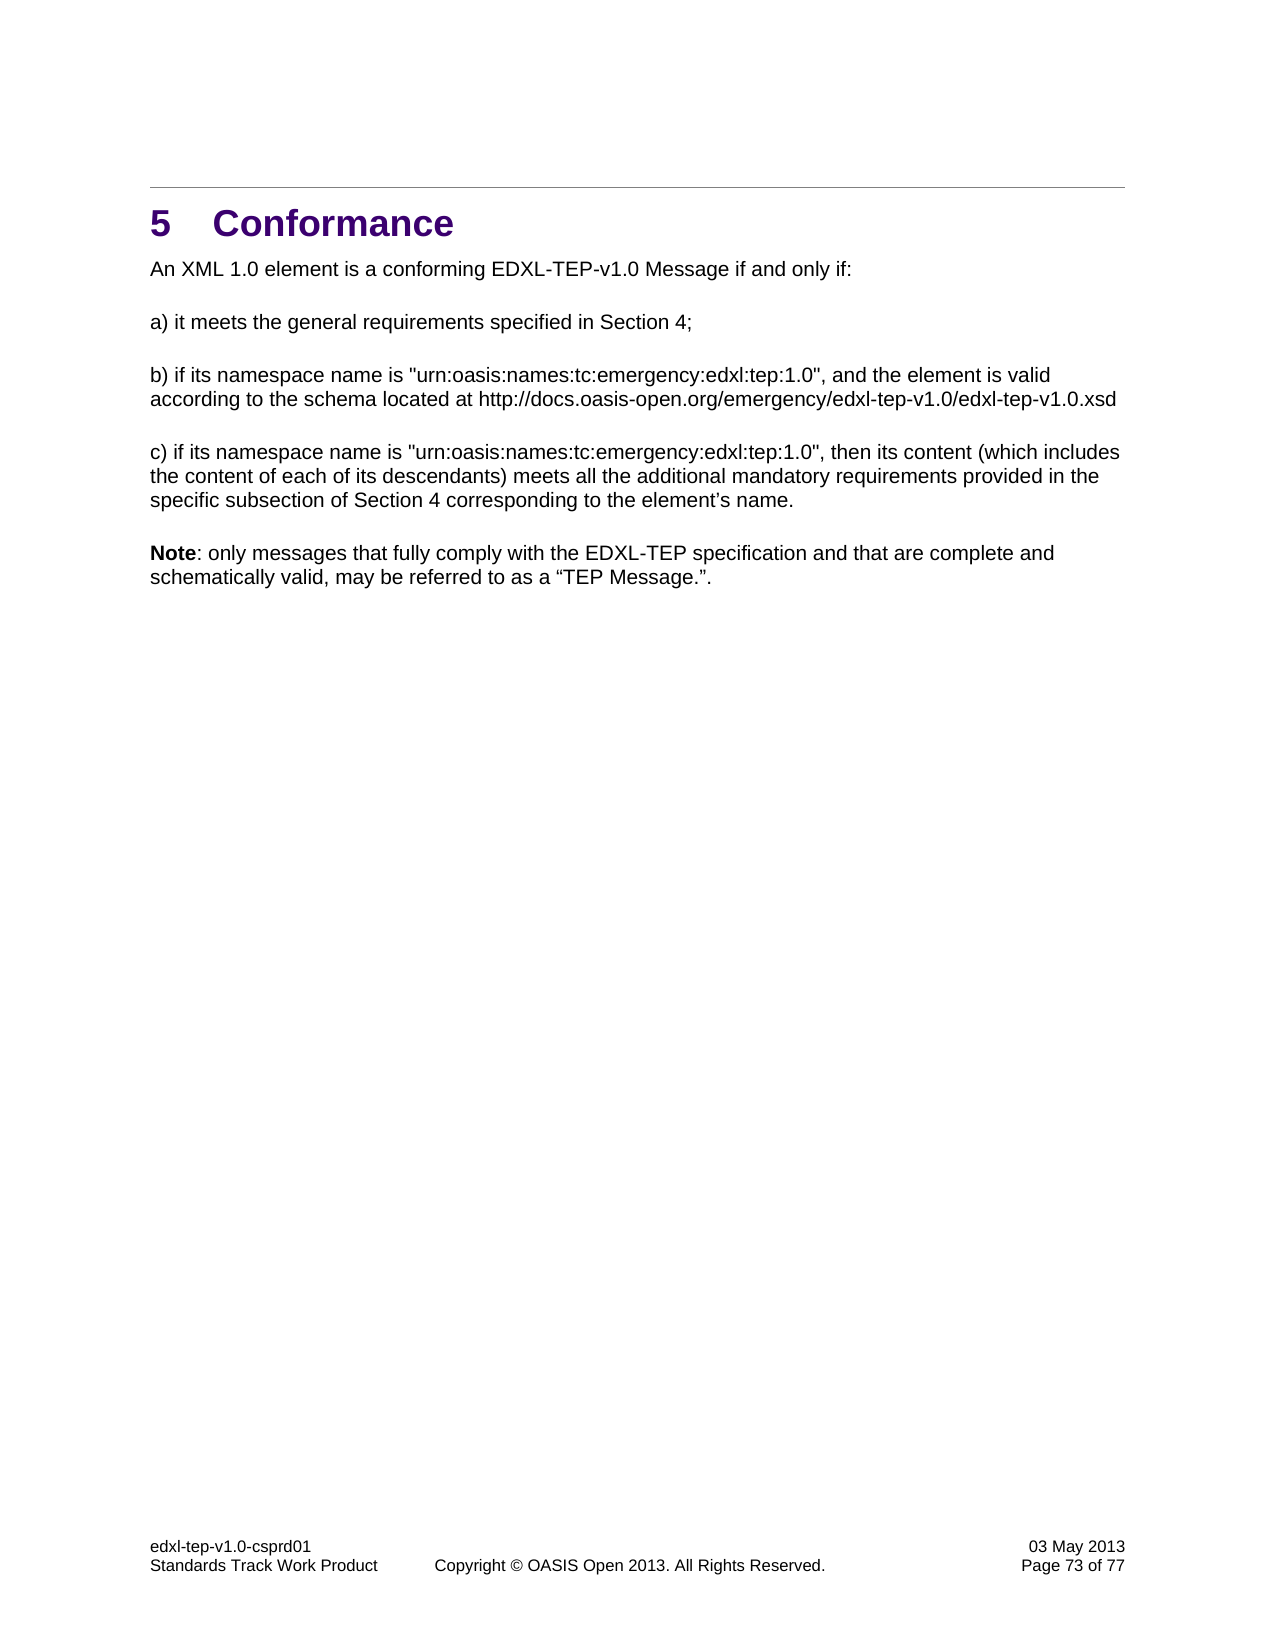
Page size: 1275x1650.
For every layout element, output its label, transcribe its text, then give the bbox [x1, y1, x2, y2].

subtitle Conformance [150, 188, 1125, 244]
text c) if its namespace name is "urn:oasis:names:tc:emergency:edxl:tep:1.0", then its content (which includes the content of each of its descendants) meets all the additional mandatory requirements provided in the specific subsection of Section 4 corresponding to the element’s name. [150, 440, 1125, 512]
text b) if its namespace name is "urn:oasis:names:tc:emergency:edxl:tep:1.0", and the element is valid according to the schema located at http://docs.oasis-open.org/emergency/edxl-tep-v1.0/edxl-tep-v1.0.xsd [150, 363, 1125, 411]
text An XML 1.0 element is a conforming EDXL-TEP-v1.0 Message if and only if: [150, 256, 1125, 280]
text a) it meets the general requirements specified in Section 4; [150, 309, 1125, 333]
text Note: only messages that fully comply with the EDXL-TEP specification and that are complete and schematically valid, may be referred to as a “TEP Message.”. [150, 541, 1125, 589]
